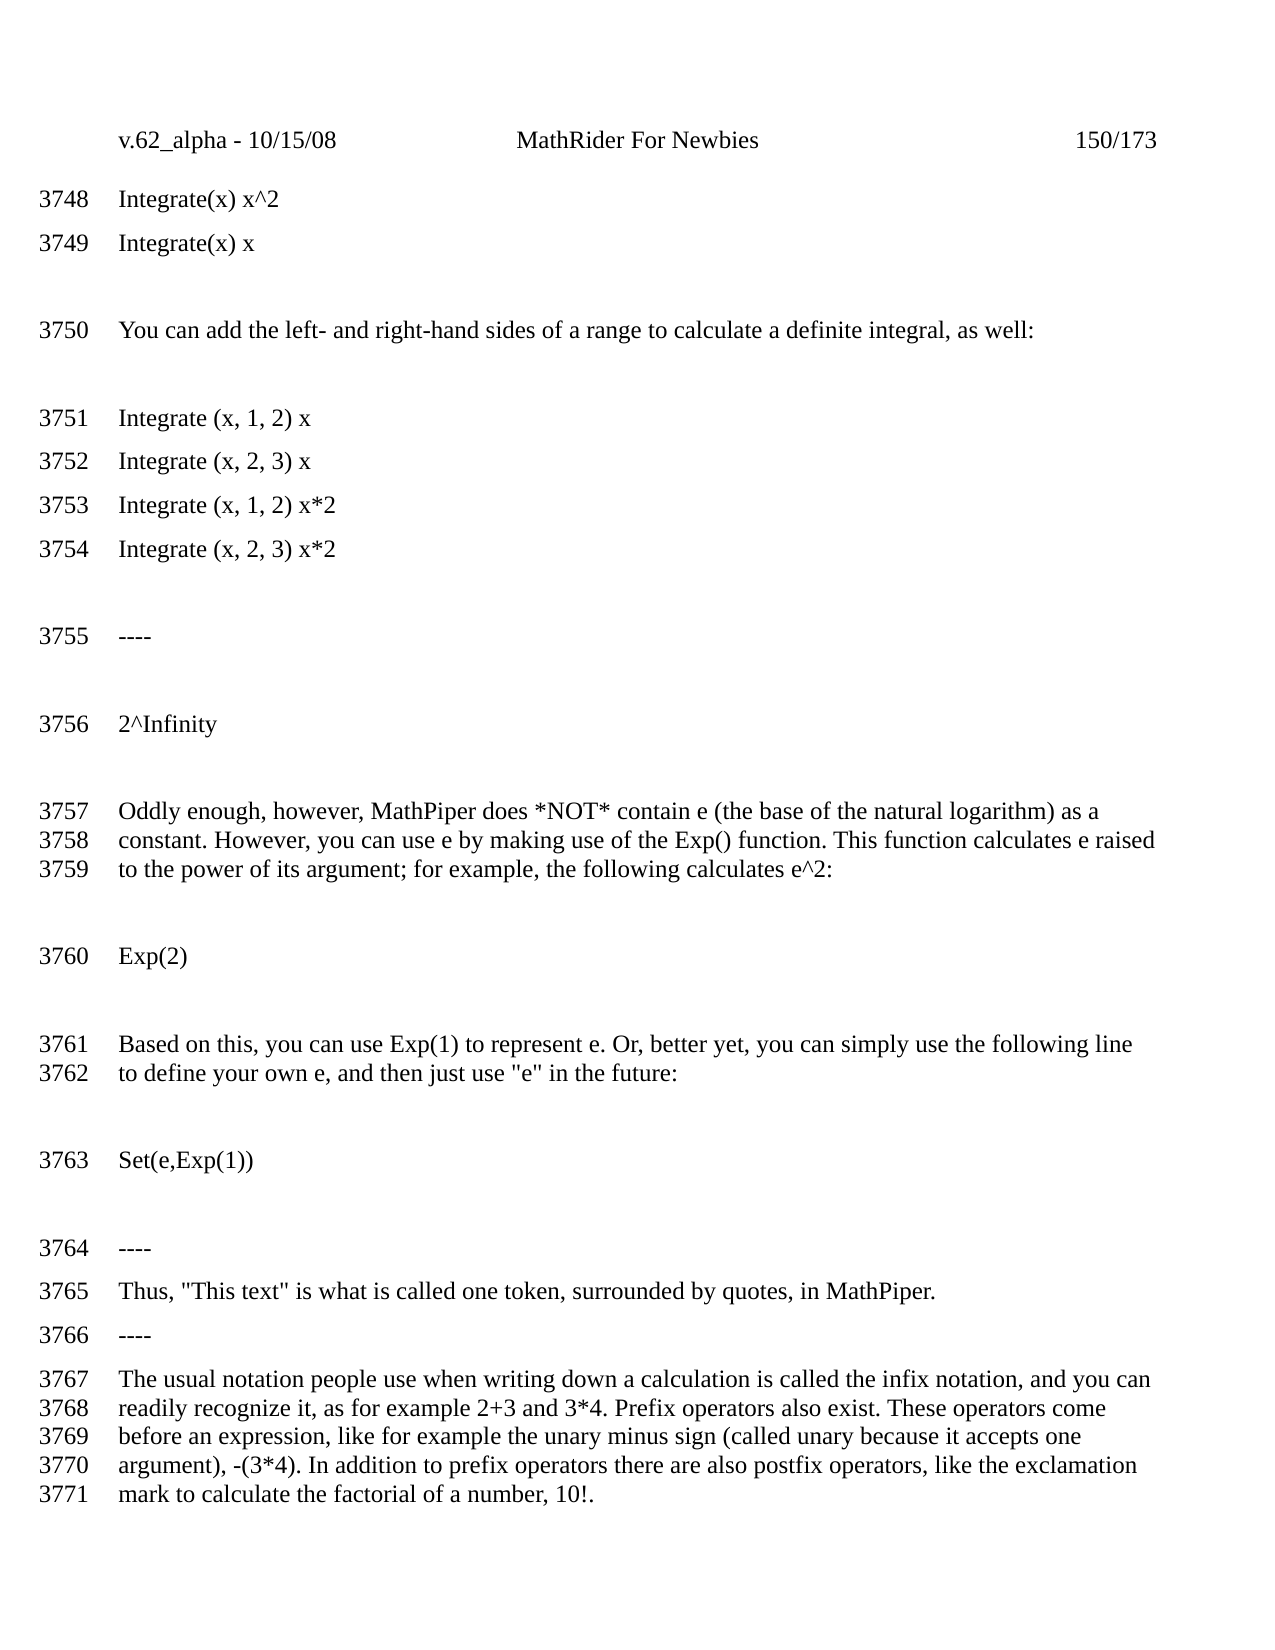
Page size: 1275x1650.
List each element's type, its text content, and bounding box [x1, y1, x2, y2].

text Set(e,Exp(1)) [118, 1145, 1157, 1174]
text Integrate (x, 1, 2) x [118, 403, 1157, 431]
text Integrate (x, 2, 3) x [118, 446, 1157, 475]
text Integrate(x) x^2 [118, 184, 1157, 213]
text Integrate (x, 1, 2) x*2 [118, 490, 1157, 519]
text ---- [118, 621, 1157, 650]
text Thus, "This text" is what is called one token, surrounded by quotes, in MathPiper. [118, 1276, 1157, 1305]
text Exp(2) [118, 941, 1157, 970]
text Integrate(x) x [118, 228, 1157, 256]
text You can add the left- and right-hand sides of a range to calculate a definite integral, as well: [118, 315, 1157, 344]
text Oddly enough, however, MathPiper does *NOT* contain e (the base of the natural logarithm) as a constant. However, you can use e by making use of the Exp() function. This function calculates e raised to the power of its argument; for example, the following calculates e^2: [118, 796, 1157, 883]
text Integrate (x, 2, 3) x*2 [118, 534, 1157, 563]
text Based on this, you can use Exp(1) to represent e. Or, better yet, you can simply use the following line to define your own e, and then just use "e" in the future: [118, 1029, 1157, 1086]
text 2^Infinity [118, 709, 1157, 738]
text ---- [118, 1233, 1157, 1261]
text The usual notation people use when writing down a calculation is called the infix notation, and you can readily recognize it, as for example 2+3 and 3*4. Prefix operators also exist. These operators come before an expression, like for example the unary minus sign (called unary because it accepts one argument), -(3*4). In addition to prefix operators there are also postfix operators, like the exclamation mark to calculate the factorial of a number, 10!. [118, 1364, 1157, 1508]
text ---- [118, 1320, 1157, 1349]
